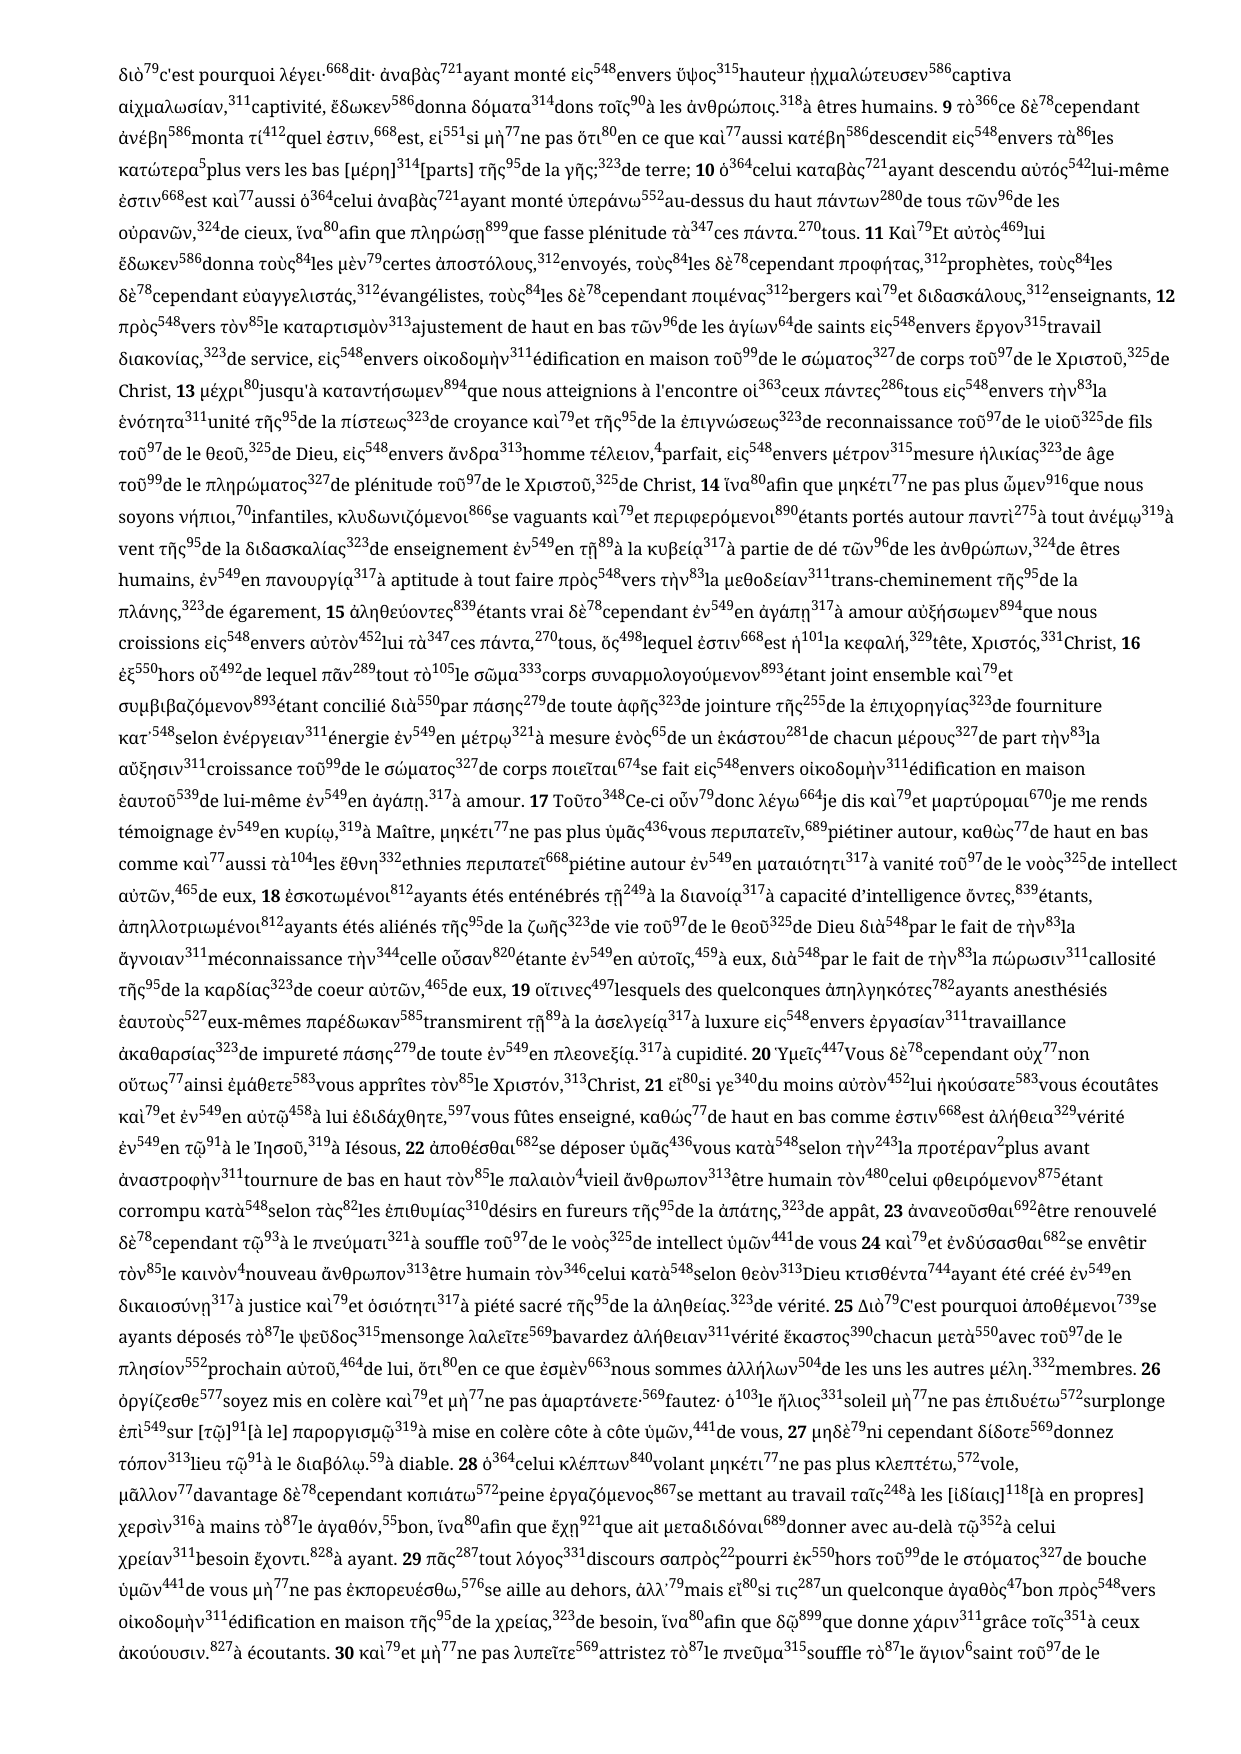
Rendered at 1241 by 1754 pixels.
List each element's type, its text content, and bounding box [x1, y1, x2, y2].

text 1 Παρακαλῶ664J'appelle à côté οὖν79donc ὑμᾶς436vous ἐγὼ431moi ὁ103le δέσμιος331lié ἐν549en κυρίῳ319à Maître ἀξίως77dignement περιπατῆσαι681piétiner autour τῆς95de la κλήσεως323de appellation ἧς490de laquelle ἐκλήθητε,597vous fûtes appelé, 2 μετὰ550avec πάσης279de toute ταπεινοφροσύνης323de basse émotion καὶ79et πραΰτητος,323de douceur, μετὰ550avec μακροθυμίας,323de distance de fureur, ἀνεχόμενοι866se assumants ἀλλήλων504de les uns les autres ἐν549en ἀγάπῃ,317à amour, 3 σπουδάζοντες839étants en hâte τηρεῖν689garder τὴν83la ἑνότητα311unité τοῦ99de le πνεύματος327de souffle ἐν549en τῷ91à le συνδέσμῳ319à lien commun τῆς95de la εἰρήνης·323de paix· 4 Ἓν199Un σῶμα333corps καὶ79et ἓν199un πνεῦμα,333souffle, καθὼς77de haut en bas comme καὶ77aussi ἐκλήθητε597vous fûtes appelé ἐν549en μιᾷ183à une ἐλπίδι317à espérance τῆς95de la κλήσεως323de appellation ὑμῶν·441de vous· 5 εἷς197un κύριος,331Maître, μία195une πίστις,329croyance, ἓν199un βάπτισμα,333baptême, 6 εἷς197un θεὸς331Dieu καὶ79et πατὴρ331père πάντων,383de tous, ὁ498celui ἐπὶ550sur πάντων383de tous καὶ79et διὰ550par πάντων383de tous καὶ79et ἐν549en πᾶσιν.377à tous. 7 Ἑνὶ59à Un δὲ78cependant ἑκάστῳ275à chacun ἡμῶν423de nous ἐδόθη600fut donné ἡ101la χάρις329grâce κατὰ548selon τὸ87le μέτρον315mesure τῆς95de la δωρεᾶς323de gratification τοῦ97de le Χριστοῦ.325de Christ. 8 διὸ79c'est pourquoi λέγει·668dit· ἀναβὰς721ayant monté εἰς548envers ὕψος315hauteur ᾐχμαλώτευσεν586captiva αἰχμαλωσίαν,311captivité, ἔδωκεν586donna δόματα314dons τοῖς90à les ἀνθρώποις.318à êtres humains. 9 τὸ366ce δὲ78cependant ἀνέβη586monta τί412quel ἐστιν,668est, εἰ551si μὴ77ne pas ὅτι80en ce que καὶ77aussi κατέβη586descendit εἰς548envers τὰ86les κατώτερα5plus vers les bas [μέρη]314[parts] τῆς95de la γῆς;323de terre; 10 ὁ364celui καταβὰς721ayant descendu αὐτός542lui-même ἐστιν668est καὶ77aussi ὁ364celui ἀναβὰς721ayant monté ὑπεράνω552au-dessus du haut πάντων280de tous τῶν96de les οὐρανῶν,324de cieux, ἵνα80afin que πληρώσῃ899que fasse plénitude τὰ347ces πάντα.270tous. 11 Καὶ79Et αὐτὸς469lui ἔδωκεν586donna τοὺς84les μὲν79certes ἀποστόλους,312envoyés, τοὺς84les δὲ78cependant προφήτας,312prophètes, τοὺς84les δὲ78cependant εὐαγγελιστάς,312évangélistes, τοὺς84les δὲ78cependant ποιμένας312bergers καὶ79et διδασκάλους,312enseignants, 12 πρὸς548vers τὸν85le καταρτισμὸν313ajustement de haut en bas τῶν96de les ἁγίων64de saints εἰς548envers ἔργον315travail διακονίας,323de service, εἰς548envers οἰκοδομὴν311édification en maison τοῦ99de le σώματος327de corps τοῦ97de le Χριστοῦ,325de Christ, 13 μέχρι80jusqu'à καταντήσωμεν894que nous atteignions à l'encontre οἱ363ceux πάντες286tous εἰς548envers τὴν83la ἑνότητα311unité τῆς95de la πίστεως323de croyance καὶ79et τῆς95de la ἐπιγνώσεως323de reconnaissance τοῦ97de le υἱοῦ325de fils τοῦ97de le θεοῦ,325de Dieu, εἰς548envers ἄνδρα313homme τέλειον,4parfait, εἰς548envers μέτρον315mesure ἡλικίας323de âge τοῦ99de le πληρώματος327de plénitude τοῦ97de le Χριστοῦ,325de Christ, 14 ἵνα80afin que μηκέτι77ne pas plus ὦμεν916que nous soyons νήπιοι,70infantiles, κλυδωνιζόμενοι866se vaguants καὶ79et περιφερόμενοι890étants portés autour παντὶ275à tout ἀνέμῳ319à vent τῆς95de la διδασκαλίας323de enseignement ἐν549en τῇ89à la κυβείᾳ317à partie de dé τῶν96de les ἀνθρώπων,324de êtres humains, ἐν549en πανουργίᾳ317à aptitude à tout faire πρὸς548vers τὴν83la μεθοδείαν311trans-cheminement τῆς95de la πλάνης,323de égarement, 15 ἀληθεύοντες839étants vrai δὲ78cependant ἐν549en ἀγάπῃ317à amour αὐξήσωμεν894que nous croissions εἰς548envers αὐτὸν452lui τὰ347ces πάντα,270tous, ὅς498lequel ἐστιν668est ἡ101la κεφαλή,329tête, Χριστός,331Christ, 16 ἐξ550hors οὗ492de lequel πᾶν289tout τὸ105le σῶμα333corps συναρμολογούμενον893étant joint ensemble καὶ79et συμβιβαζόμενον893étant concilié διὰ550par πάσης279de toute ἁφῆς323de jointure τῆς255de la ἐπιχορηγίας323de fourniture κατ᾽548selon ἐνέργειαν311énergie ἐν549en μέτρῳ321à mesure ἑνὸς65de un ἑκάστου281de chacun μέρους327de part τὴν83la αὔξησιν311croissance τοῦ99de le σώματος327de corps ποιεῖται674se fait εἰς548envers οἰκοδομὴν311édification en maison ἑαυτοῦ539de lui-même ἐν549en ἀγάπῃ.317à amour. 17 Τοῦτο348Ce-ci οὖν79donc λέγω664je dis καὶ79et μαρτύρομαι670je me rends témoignage ἐν549en κυρίῳ,319à Maître, μηκέτι77ne pas plus ὑμᾶς436vous περιπατεῖν,689piétiner autour, καθὼς77de haut en bas comme καὶ77aussi τὰ104les ἔθνη332ethnies περιπατεῖ668piétine autour ἐν549en ματαιότητι317à vanité τοῦ97de le νοὸς325de intellect αὐτῶν,465de eux, 18 ἐσκοτωμένοι812ayants étés enténébrés τῇ249à la διανοίᾳ317à capacité d’intelligence ὄντες,839étants, ἀπηλλοτριωμένοι812ayants étés aliénés τῆς95de la ζωῆς323de vie τοῦ97de le θεοῦ325de Dieu διὰ548par le fait de τὴν83la ἄγνοιαν311méconnaissance τὴν344celle οὖσαν820étante ἐν549en αὐτοῖς,459à eux, διὰ548par le fait de τὴν83la πώρωσιν311callosité τῆς95de la καρδίας323de coeur αὐτῶν,465de eux, 19 οἵτινες497lesquels des quelconques ἀπηλγηκότες782ayants anesthésiés ἑαυτοὺς527eux-mêmes παρέδωκαν585transmirent τῇ89à la ἀσελγείᾳ317à luxure εἰς548envers ἐργασίαν311travaillance ἀκαθαρσίας323de impureté πάσης279de toute ἐν549en πλεονεξίᾳ.317à cupidité. 20 Ὑμεῖς447Vous δὲ78cependant οὐχ77non οὕτως77ainsi ἐμάθετε583vous apprîtes τὸν85le Χριστόν,313Christ, 21 εἴ80si γε340du moins αὐτὸν452lui ἠκούσατε583vous écoutâtes καὶ79et ἐν549en αὐτῷ458à lui ἐδιδάχθητε,597vous fûtes enseigné, καθώς77de haut en bas comme ἐστιν668est ἀλήθεια329vérité ἐν549en τῷ91à le Ἰησοῦ,319à Iésous, 22 ἀποθέσθαι682se déposer ὑμᾶς436vous κατὰ548selon τὴν243la προτέραν2plus avant ἀναστροφὴν311tournure de bas en haut τὸν85le παλαιὸν4vieil ἄνθρωπον313être humain τὸν480celui φθειρόμενον875étant corrompu κατὰ548selon τὰς82les ἐπιθυμίας310désirs en fureurs τῆς95de la ἀπάτης,323de appât, 23 ἀνανεοῦσθαι692être renouvelé δὲ78cependant τῷ93à le πνεύματι321à souffle τοῦ97de le νοὸς325de intellect ὑμῶν441de vous 24 καὶ79et ἐνδύσασθαι682se envêtir τὸν85le καινὸν4nouveau ἄνθρωπον313être humain τὸν346celui κατὰ548selon θεὸν313Dieu κτισθέντα744ayant été créé ἐν549en δικαιοσύνῃ317à justice καὶ79et ὁσιότητι317à piété sacré τῆς95de la ἀληθείας.323de vérité. 25 Διὸ79C'est pourquoi ἀποθέμενοι739se ayants déposés τὸ87le ψεῦδος315mensonge λαλεῖτε569bavardez ἀλήθειαν311vérité ἕκαστος390chacun μετὰ550avec τοῦ97de le πλησίον552prochain αὐτοῦ,464de lui, ὅτι80en ce que ἐσμὲν663nous sommes ἀλλήλων504de les uns les autres μέλη.332membres. 26 ὀργίζεσθε577soyez mis en colère καὶ79et μὴ77ne pas ἁμαρτάνετε·569fautez· ὁ103le ἥλιος331soleil μὴ77ne pas ἐπιδυέτω572surplonge ἐπὶ549sur [τῷ]91[à le] παροργισμῷ319à mise en colère côte à côte ὑμῶν,441de vous, 27 μηδὲ79ni cependant δίδοτε569donnez τόπον313lieu τῷ91à le διαβόλῳ.59à diable. 28 ὁ364celui κλέπτων840volant μηκέτι77ne pas plus κλεπτέτω,572vole, μᾶλλον77davantage δὲ78cependant κοπιάτω572peine ἐργαζόμενος867se mettant au travail ταῖς248à les [ἰδίαις]118[à en propres] χερσὶν316à mains τὸ87le ἀγαθόν,55bon, ἵνα80afin que ἔχῃ921que ait μεταδιδόναι689donner avec au-delà τῷ352à celui χρείαν311besoin ἔχοντι.828à ayant. 29 πᾶς287tout λόγος331discours σαπρὸς22pourri ἐκ550hors τοῦ99de le στόματος327de bouche ὑμῶν441de vous μὴ77ne pas ἐκπορευέσθω,576se aille au dehors, ἀλλ᾽79mais εἴ80si τις287un quelconque ἀγαθὸς47bon πρὸς548vers οἰκοδομὴν311édification en maison τῆς95de la χρείας,323de besoin, ἵνα80afin que δῷ899que donne χάριν311grâce τοῖς351à ceux ἀκούουσιν.827à écoutants. 30 καὶ79et μὴ77ne pas λυπεῖτε569attristez τὸ87le πνεῦμα315souffle τὸ87le ἅγιον6saint τοῦ97de le θεοῦ,325de Dieu, ἐν549en ᾧ488à lequel ἐσφραγίσθητε597vous fûtes scellé εἰς548envers ἡμέραν311journée ἀπολυτρώσεως.323de rançon intégrale. 31 πᾶσα285toute πικρία329amertume καὶ79et θυμὸς331fureur καὶ79et ὀργὴ329colère καὶ79et κραυγὴ329cri καὶ79et βλασφημία329blasphémie ἀρθήτω565soit levé ἀφ᾽550au loin ὑμῶν441de vous σὺν549avec πάσῃ273à toute κακίᾳ.317à malice. 32 γίνεσθε573que vous vous devenez [δὲ]78[cependant] εἰς548envers ἀλλήλους501les uns les autres χρηστοί,70utiles bons, εὔσπλαγχνοι,70biens d'entrailles, χαριζόμενοι866se faisants grâce ἑαυτοῖς,532à eux-mêmes, καθὼς77de haut en bas comme καὶ77aussi ὁ103le θεὸς331Dieu ἐν549en Χριστῷ319à Christ ἐχαρίσατο592se fit grâce ὑμῖν.438à vous. [118, 59, 1181, 1665]
